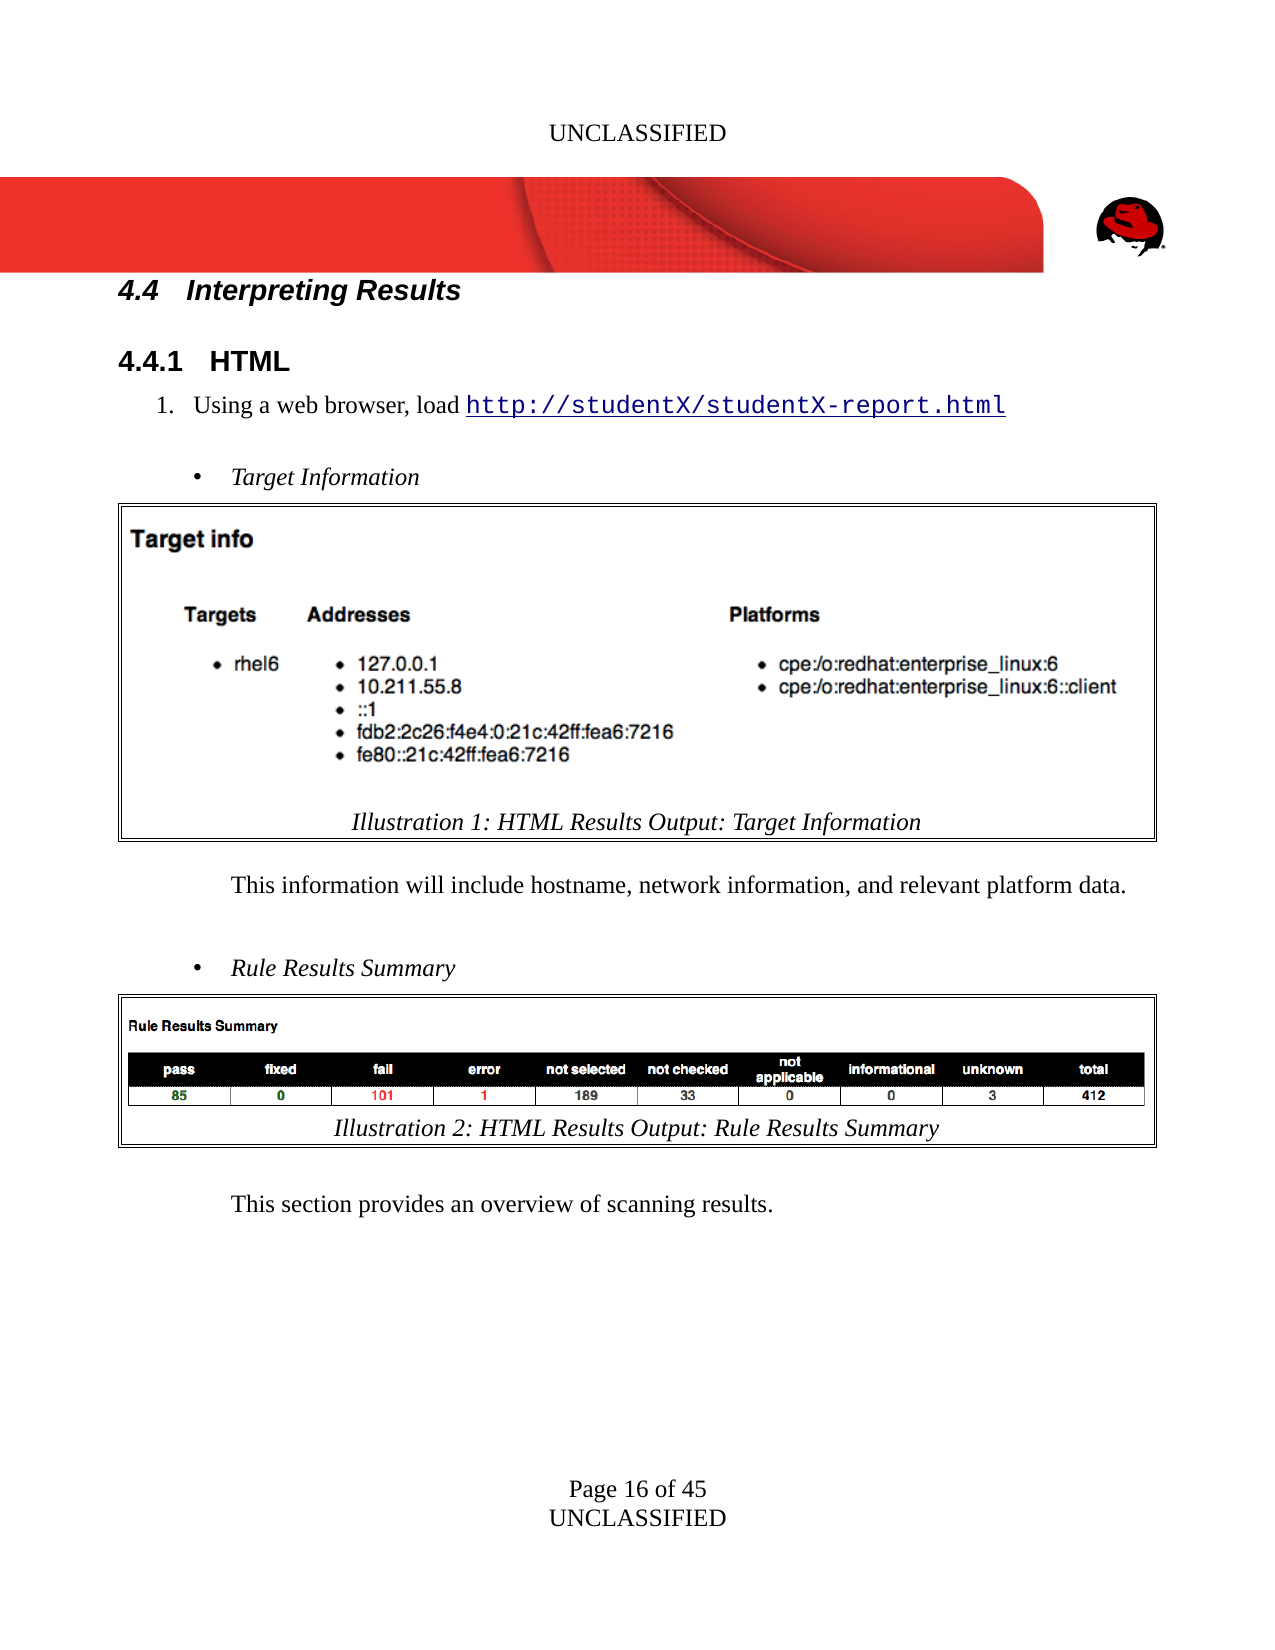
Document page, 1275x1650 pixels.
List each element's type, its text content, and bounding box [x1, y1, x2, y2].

list Rule Results Summary [193, 953, 1157, 981]
list Illustration 1: HTML Results Output: Target Information [124, 778, 1151, 835]
text Illustration 2: HTML Results Output: Rule Results Summary [124, 1113, 1151, 1141]
subtitle HTML [118, 344, 1157, 377]
list Target Information [193, 462, 1157, 491]
subtitle Interpreting Results [118, 273, 1157, 306]
list Using a web browser, load http://studentX/studentX-report.html [156, 390, 1157, 449]
list This information will include hostname, network information, and relevant platform data. [193, 842, 1157, 899]
picture [124, 522, 1151, 778]
picture [124, 1012, 1151, 1113]
list This section provides an overview of scanning results. [193, 1189, 1157, 1419]
picture [0, 177, 1170, 273]
